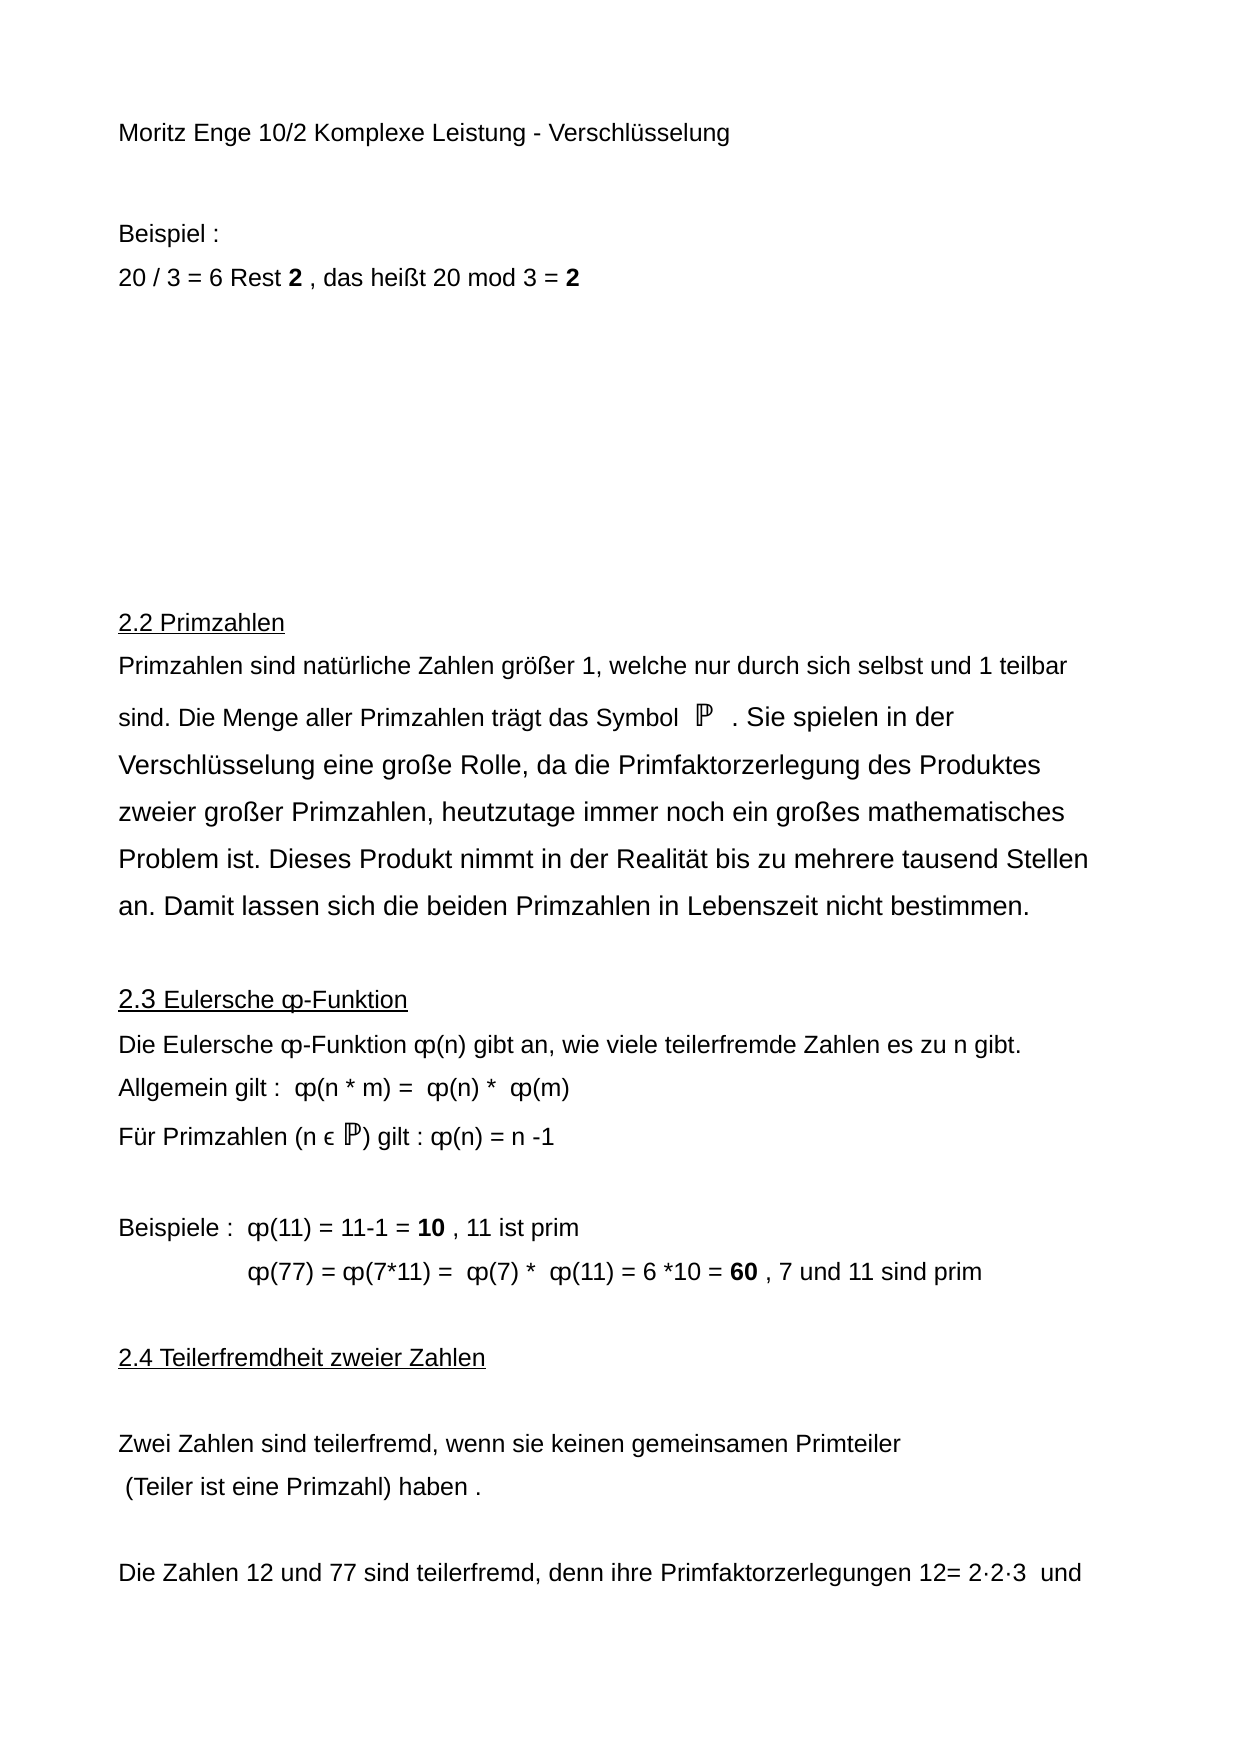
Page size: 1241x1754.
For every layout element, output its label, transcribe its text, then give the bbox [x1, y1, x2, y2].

text (Teiler ist eine Primzahl) haben . [118, 1472, 1122, 1501]
text Beispiel : [118, 219, 1122, 248]
text Zwei Zahlen sind teilerfremd, wenn sie keinen gemeinsamen Primteiler [118, 1429, 1122, 1458]
text 2.4 Teilerfremdheit zweier Zahlen [118, 1343, 1122, 1372]
text Die Eulersche ȹ-Funktion ȹ(n) gibt an, wie viele teilerfremde Zahlen es zu n gibt. [118, 1030, 1122, 1059]
text 2.3 Eulersche ȹ-Funktion [118, 983, 1122, 1014]
text Beispiele : ȹ(11) = 11-1 = 10 , 11 ist prim [118, 1213, 1122, 1242]
text 2.2 Primzahlen [118, 608, 1122, 636]
text ȹ(77) = ȹ(7*11) = ȹ(7) * ȹ(11) = 6 *10 = 60 , 7 und 11 sind prim [118, 1257, 1122, 1285]
text Primzahlen sind natürliche Zahlen größer 1, welche nur durch sich selbst und 1 teilbar sind. Die Menge aller Primzahlen trägt das Symbol ℙ . Sie spielen in der Verschlüsselung eine große Rolle, da die Primfaktorzerlegung des Produktes zweier großer Primzahlen, heutzutage immer noch ein großes mathematisches Problem ist. Dieses Produkt nimmt in der Realität bis zu mehrere tausend Stellen an. Damit lassen sich die beiden Primzahlen in Lebenszeit nicht bestimmen. [118, 651, 1122, 921]
text Die Zahlen 12 und 77 sind teilerfremd, denn ihre Primfaktorzerlegungen 12= 2·2·3 und [118, 1558, 1122, 1587]
text Allgemein gilt : ȹ(n * m) = ȹ(n) * ȹ(m) [118, 1073, 1122, 1102]
text Für Primzahlen (n ϵ ℙ) gilt : ȹ(n) = n -1 [118, 1116, 1122, 1152]
text 20 / 3 = 6 Rest 2 , das heißt 20 mod 3 = 2 [118, 263, 1122, 291]
